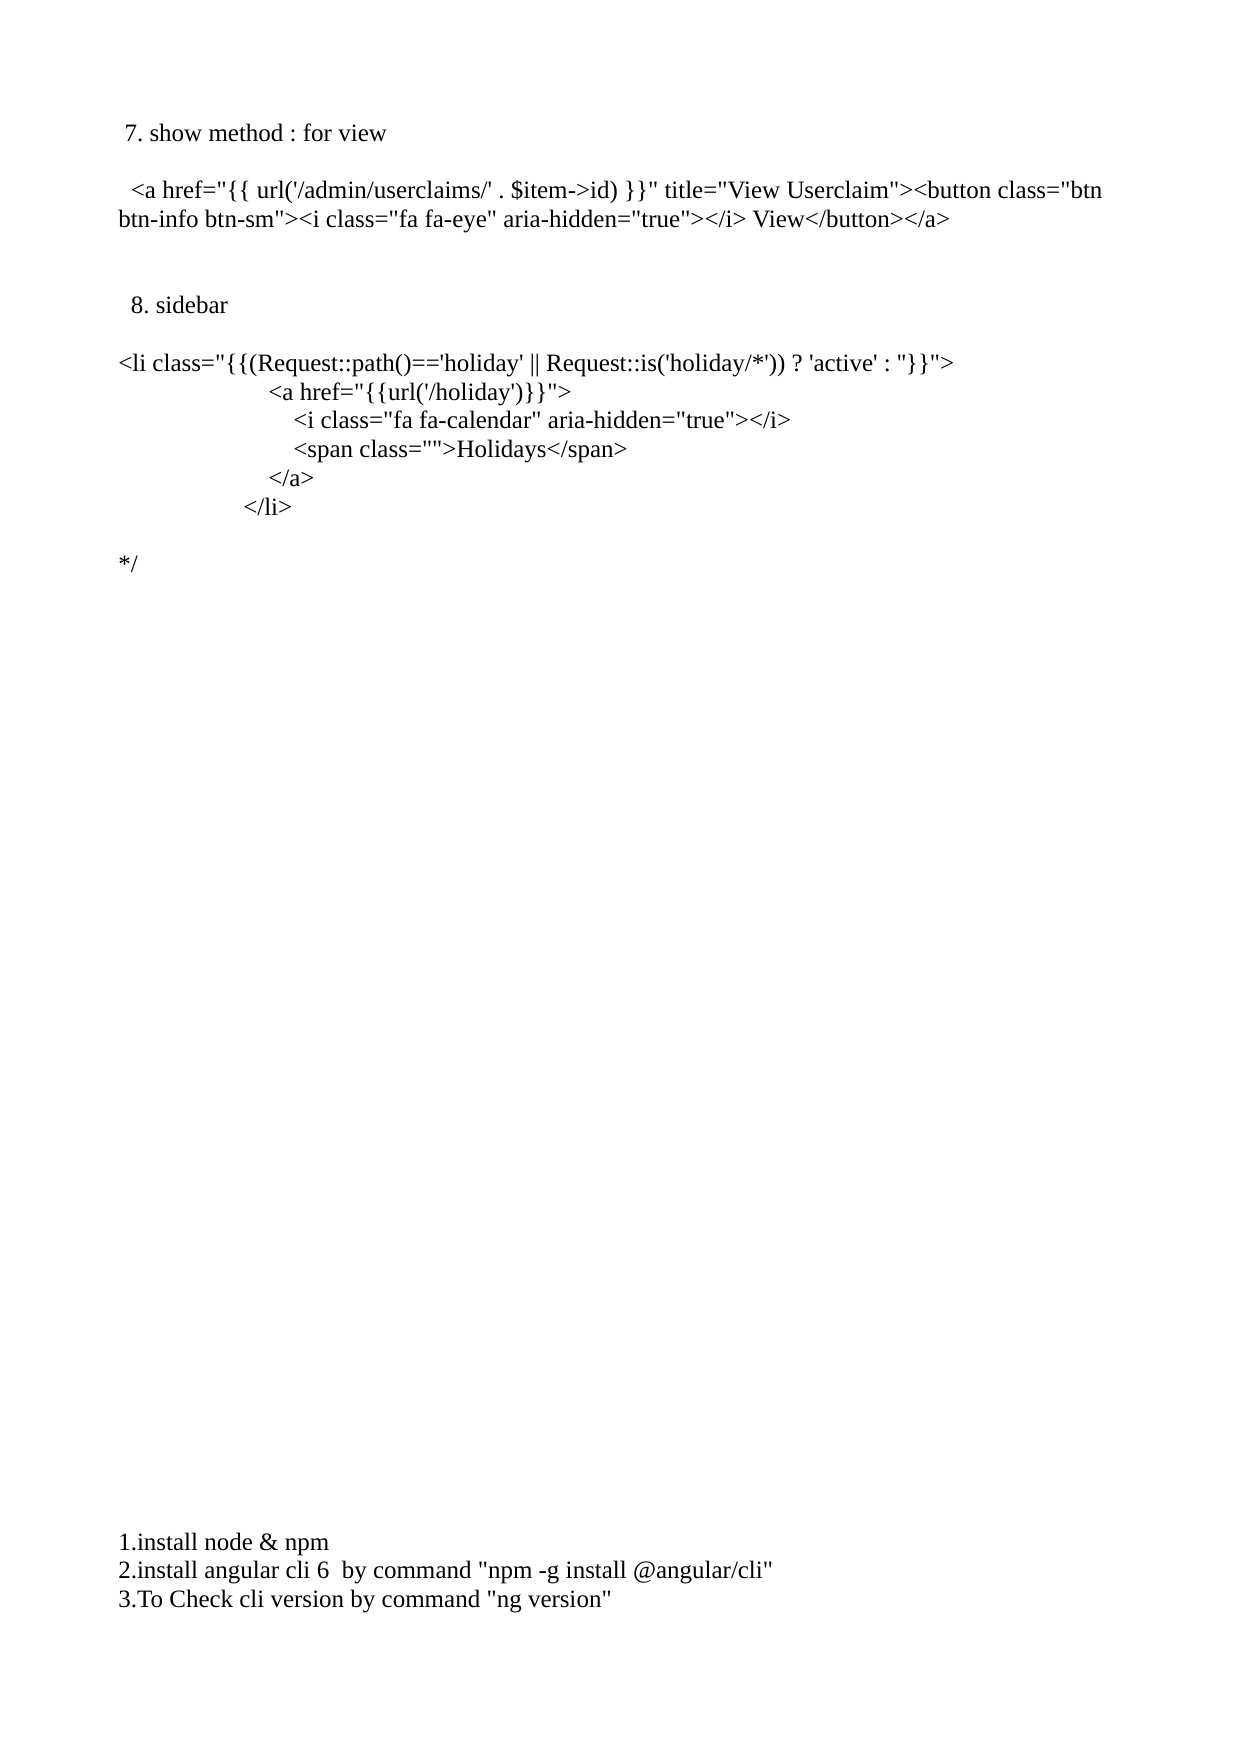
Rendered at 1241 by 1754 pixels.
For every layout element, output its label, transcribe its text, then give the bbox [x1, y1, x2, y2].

text 8. sidebar [118, 291, 1122, 319]
text <i class="fa fa-calendar" aria-hidden="true"></i> [118, 406, 1122, 434]
text 2.install angular cli 6 by command "npm -g install @angular/cli" [118, 1556, 1122, 1584]
text <span class="">Holidays</span> [118, 434, 1122, 463]
text </li> [118, 492, 1122, 521]
text */ [118, 549, 1122, 578]
text 7. show method : for view [118, 118, 1122, 147]
text <a href="{{url('/holiday')}}"> [118, 377, 1122, 406]
text <li class="{{(Request::path()=='holiday' || Request::is('holiday/*')) ? 'active' : ''}}"> [118, 348, 1122, 377]
text 1.install node & npm [118, 1527, 1122, 1556]
text <a href="{{ url('/admin/userclaims/' . $item->id) }}" title="View Userclaim"><button class="btn btn-info btn-sm"><i class="fa fa-eye" aria-hidden="true"></i> View</button></a> [118, 176, 1122, 233]
text </a> [118, 463, 1122, 492]
text 3.To Check cli version by command "ng version" [118, 1584, 1122, 1613]
